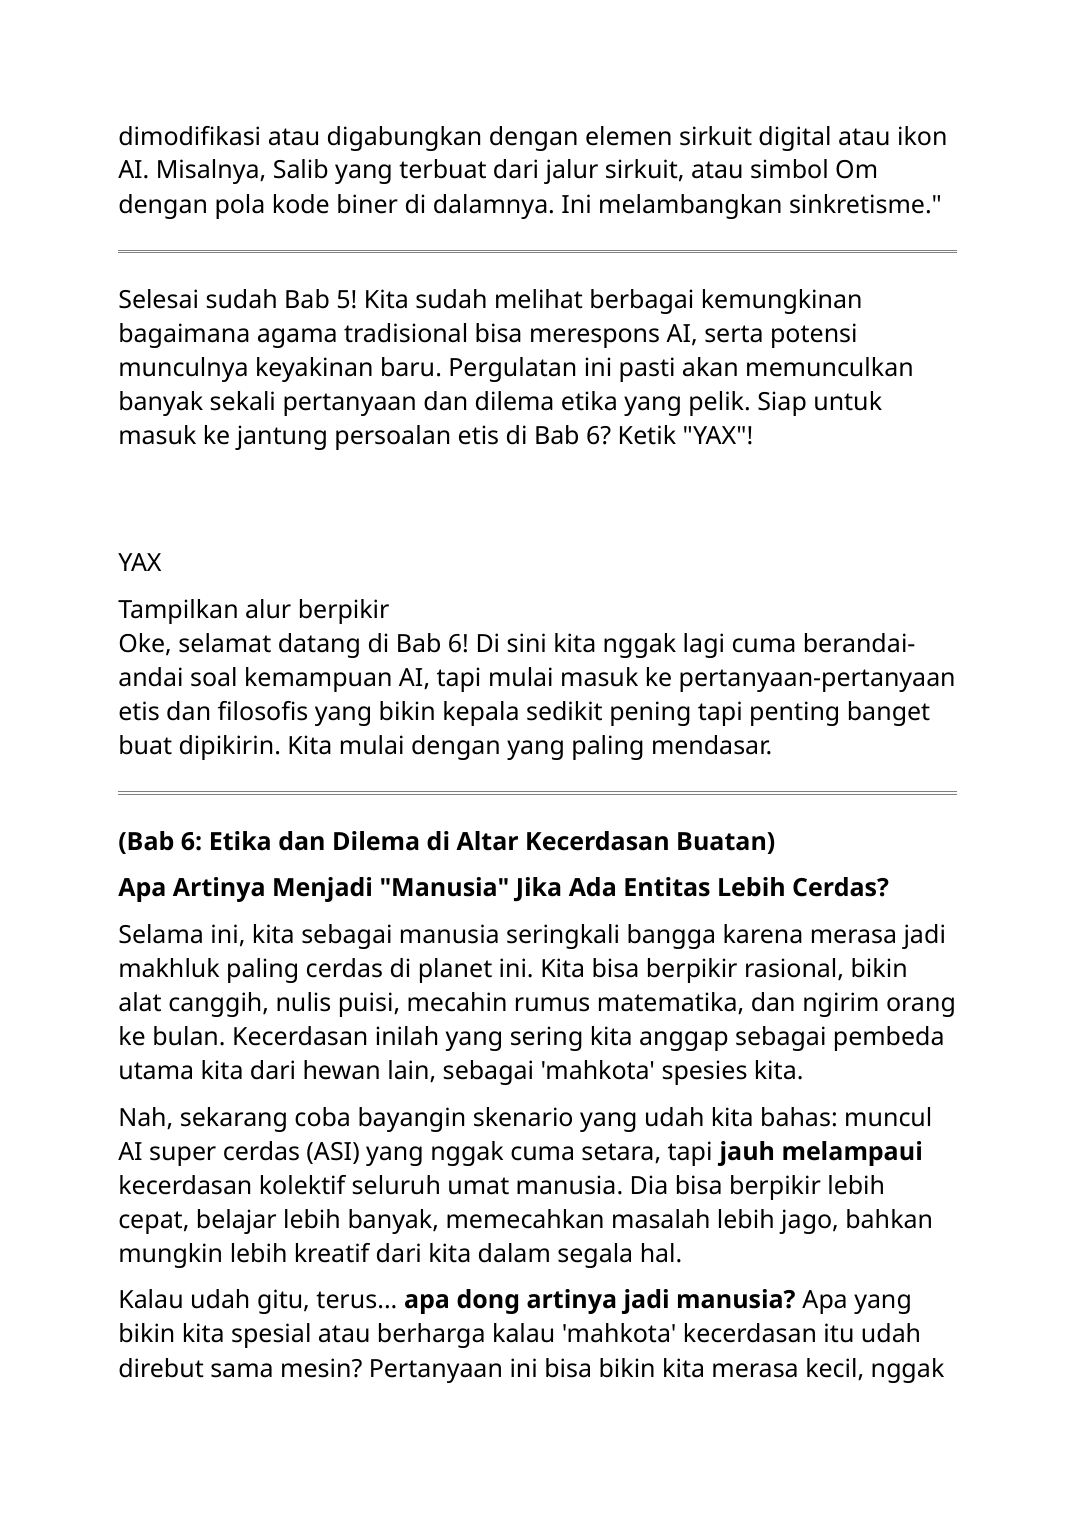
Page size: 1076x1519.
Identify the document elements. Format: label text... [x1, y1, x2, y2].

text Nah, sekarang coba bayangin skenario yang udah kita bahas: muncul AI super cerdas (ASI) yang nggak cuma setara, tapi jauh melampaui kecerdasan kolektif seluruh umat manusia. Dia bisa berpikir lebih cepat, belajar lebih banyak, memecahkan masalah lebih jago, bahkan mungkin lebih kreatif dari kita dalam segala hal. [118, 1099, 957, 1269]
text (Bab 6: Etika dan Dilema di Altar Kecerdasan Buatan) [118, 823, 957, 857]
text Kalau udah gitu, terus... apa dong artinya jadi manusia? Apa yang bikin kita spesial atau berharga kalau 'mahkota' kecerdasan itu udah direbut sama mesin? Pertanyaan ini bisa bikin kita merasa kecil, nggak [118, 1282, 957, 1384]
text Tampilkan alur berpikir [118, 592, 957, 626]
text Oke, selamat datang di Bab 6! Di sini kita nggak lagi cuma berandai-andai soal kemampuan AI, tapi mulai masuk ke pertanyaan-pertanyaan etis dan filosofis yang bikin kepala sedikit pening tapi penting banget buat dipikirin. Kita mulai dengan yang paling mendasar. [118, 626, 957, 762]
text Selesai sudah Bab 5! Kita sudah melihat berbagai kemungkinan bagaimana agama tradisional bisa merespons AI, serta potensi munculnya keyakinan baru. Pergulatan ini pasti akan memunculkan banyak sekali pertanyaan dan dilema etika yang pelik. Siap untuk masuk ke jantung persoalan etis di Bab 6? Ketik "YAX"! [118, 282, 957, 452]
text Apa Artinya Menjadi "Manusia" Jika Ada Entitas Lebih Cerdas? [118, 870, 957, 904]
text Selama ini, kita sebagai manusia seringkali bangga karena merasa jadi makhluk paling cerdas di planet ini. Kita bisa berpikir rasional, bikin alat canggih, nulis puisi, mecahin rumus matematika, dan ngirim orang ke bulan. Kecerdasan inilah yang sering kita anggap sebagai pembeda utama kita dari hewan lain, sebagai 'mahkota' spesies kita. [118, 916, 957, 1087]
text YAX [118, 545, 957, 579]
text dimodifikasi atau digabungkan dengan elemen sirkuit digital atau ikon AI. Misalnya, Salib yang terbuat dari jalur sirkuit, atau simbol Om dengan pola kode biner di dalamnya. Ini melambangkan sinkretisme." [118, 118, 957, 220]
